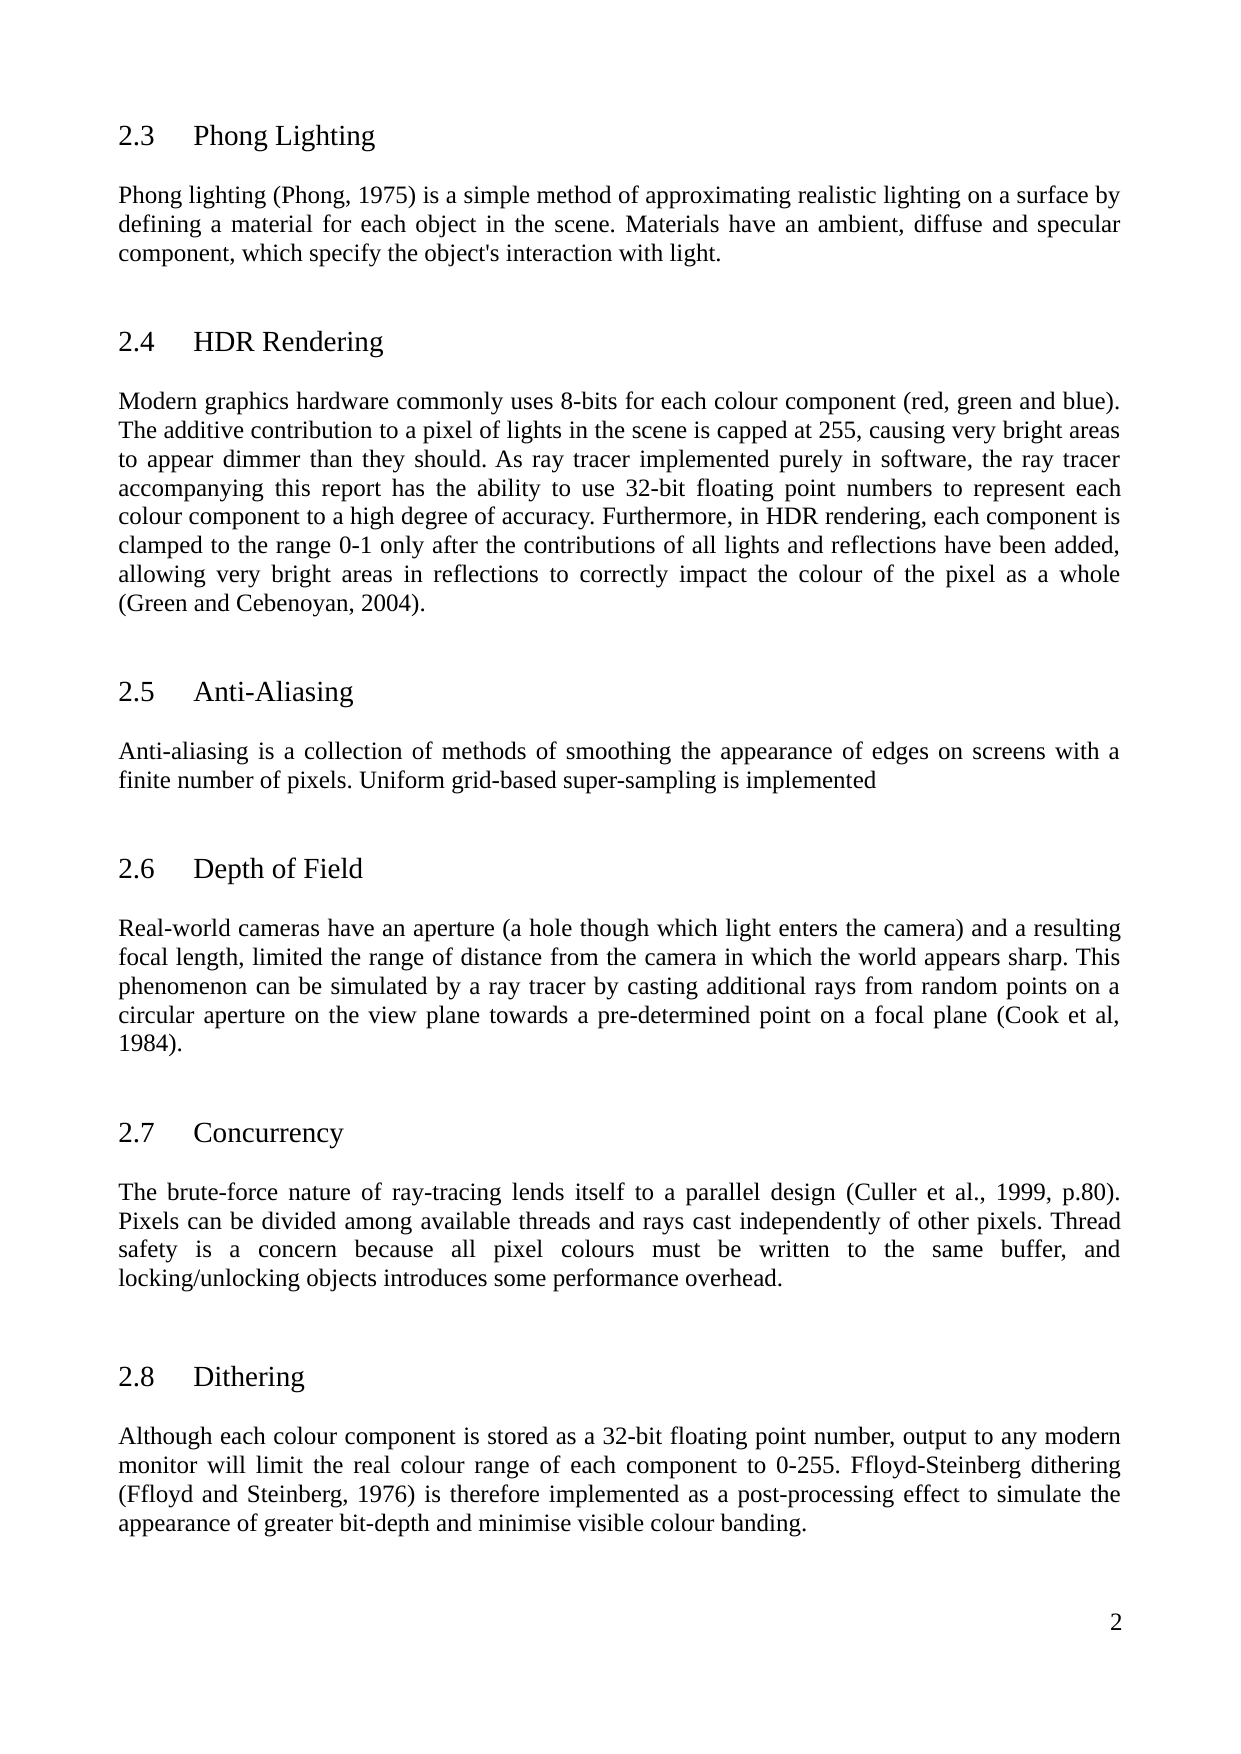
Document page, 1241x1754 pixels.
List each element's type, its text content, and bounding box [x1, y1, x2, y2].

text 2.3 Phong Lighting [118, 118, 1122, 152]
text 2.7 Concurrency [118, 1115, 1122, 1148]
text Modern graphics hardware commonly uses 8-bits for each colour component (red, green and blue). The additive contribution to a pixel of lights in the scene is capped at 255, causing very bright areas to appear dimmer than they should. As ray tracer implemented purely in software, the ray tracer accompanying this report has the ability to use 32-bit floating point numbers to represent each colour component to a high degree of accuracy. Furthermore, in HDR rendering, each component is clamped to the range 0-1 only after the contributions of all lights and reflections have been added, allowing very bright areas in reflections to correctly impact the colour of the pixel as a whole (Green and Cebenoyan, 2004). [118, 386, 1122, 616]
text Although each colour component is stored as a 32-bit floating point number, output to any modern monitor will limit the real colour range of each component to 0-255. Ffloyd-Steinberg dithering (Ffloyd and Steinberg, 1976) is therefore implemented as a post-processing effect to simulate the appearance of greater bit-depth and minimise visible colour banding. [118, 1421, 1122, 1536]
text 2.8 Dithering [118, 1359, 1122, 1393]
text 2.5 Anti-Aliasing [118, 674, 1122, 707]
text 2.6 Depth of Field [118, 851, 1122, 885]
text Phong lighting (Phong, 1975) is a simple method of approximating realistic lighting on a surface by defining a material for each object in the scene. Materials have an ambient, diffuse and specular component, which specify the object's interaction with light. [118, 180, 1122, 267]
text 2.4 HDR Rendering [118, 324, 1122, 358]
text The brute-force nature of ray-tracing lends itself to a parallel design (Culler et al., 1999, p.80). Pixels can be divided among available threads and rays cast independently of other pixels. Thread safety is a concern because all pixel colours must be written to the same buffer, and locking/unlocking objects introduces some performance overhead. [118, 1177, 1122, 1292]
text Real-world cameras have an aperture (a hole though which light enters the camera) and a resulting focal length, limited the range of distance from the camera in which the world appears sharp. This phenomenon can be simulated by a ray tracer by casting additional rays from random points on a circular aperture on the view plane towards a pre-determined point on a focal plane (Cook et al, 1984). [118, 913, 1122, 1057]
text Anti-aliasing is a collection of methods of smoothing the appearance of edges on screens with a finite number of pixels. Uniform grid-based super-sampling is implemented [118, 736, 1122, 794]
